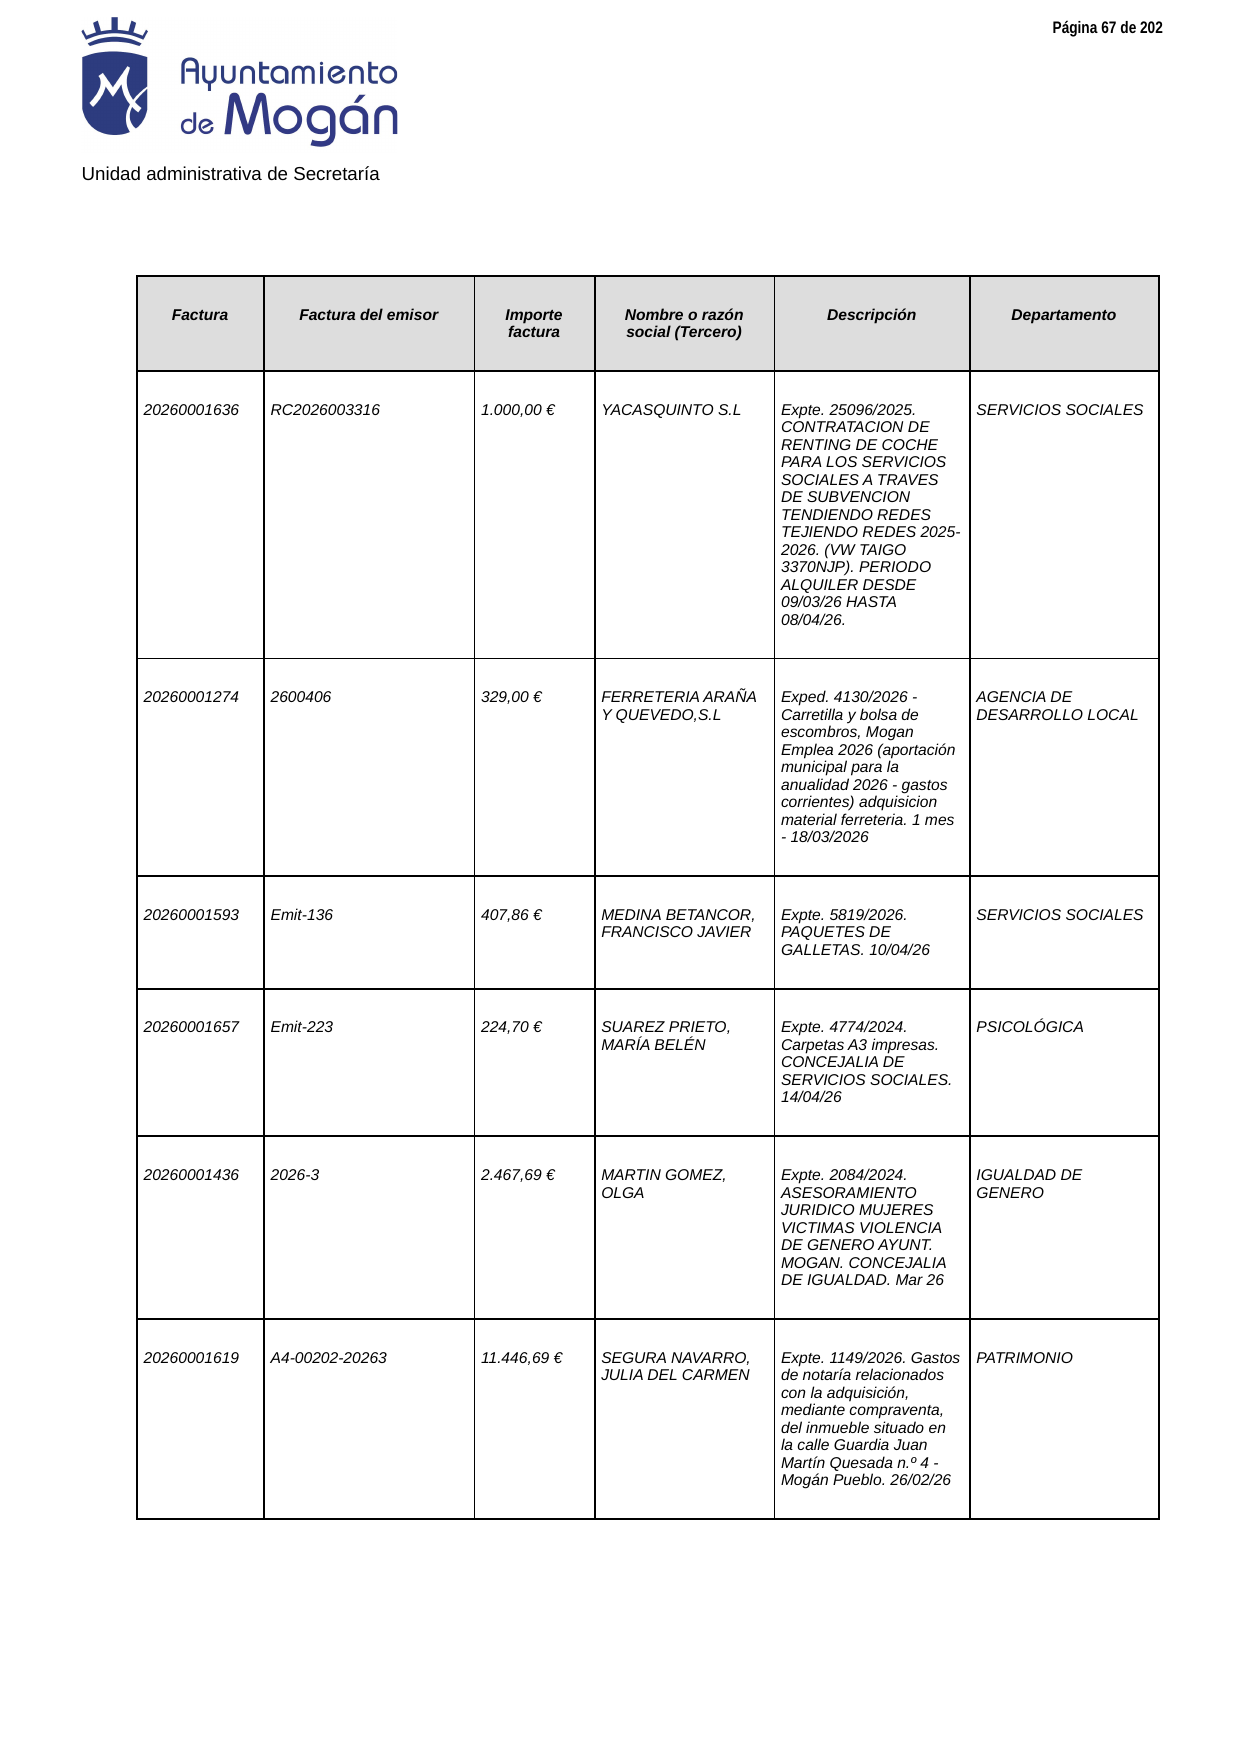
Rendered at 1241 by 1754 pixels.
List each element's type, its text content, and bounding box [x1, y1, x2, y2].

table_cell 407,86 € [475, 877, 594, 988]
table_cell 20260001636 [138, 372, 263, 658]
table_header Descripción [775, 277, 969, 370]
table_cell 1.000,00 € [475, 372, 594, 658]
table_cell Expte. 5819/2026. PAQUETES DE GALLETAS. 10/04/26 [775, 877, 969, 988]
table_header Factura del emisor [265, 277, 474, 370]
table_cell AGENCIA DE DESARROLLO LOCAL [971, 659, 1158, 875]
table_cell Expte. 2084/2024. ASESORAMIENTO JURIDICO MUJERES VICTIMAS VIOLENCIA DE GENERO AYUNT. MOGAN. CONCEJALIA DE IGUALDAD. Mar 26 [775, 1137, 969, 1318]
table_header Importe factura [475, 277, 594, 370]
table_cell PSICOLÓGICA [971, 990, 1158, 1135]
table_cell 20260001619 [138, 1320, 263, 1518]
table_cell PATRIMONIO [971, 1320, 1158, 1518]
table_cell Exped. 4130/2026 - Carretilla y bolsa de escombros, Mogan Emplea 2026 (aportación municipal para la anualidad 2026 - gastos corrientes) adquisicion material ferreteria. 1 mes - 18/03/2026 [775, 659, 969, 875]
table_cell 11.446,69 € [475, 1320, 594, 1518]
table_cell SERVICIOS SOCIALES [971, 877, 1158, 988]
table_cell IGUALDAD DE GENERO [971, 1137, 1158, 1318]
table_cell RC2026003316 [265, 372, 474, 658]
table_cell YACASQUINTO S.L [596, 372, 774, 658]
table_header Departamento [971, 277, 1158, 370]
table_cell 329,00 € [475, 659, 594, 875]
table_cell A4-00202-20263 [265, 1320, 474, 1518]
table_cell 2600406 [265, 659, 474, 875]
table_cell Expte. 1149/2026. Gastos de notaría relacionados con la adquisición, mediante compraventa, del inmueble situado en la calle Guardia Juan Martín Quesada n.º 4 - Mogán Pueblo. 26/02/26 [775, 1320, 969, 1518]
table_cell 224,70 € [475, 990, 594, 1135]
table_cell 2.467,69 € [475, 1137, 594, 1318]
picture [81, 17, 398, 153]
table_cell MARTIN GOMEZ, OLGA [596, 1137, 774, 1318]
table_cell 20260001657 [138, 990, 263, 1135]
table_header Factura [138, 277, 263, 370]
table_cell Emit-136 [265, 877, 474, 988]
table_cell 20260001436 [138, 1137, 263, 1318]
table_cell Expte. 4774/2024. Carpetas A3 impresas. CONCEJALIA DE SERVICIOS SOCIALES. 14/04/26 [775, 990, 969, 1135]
table_cell MEDINA BETANCOR, FRANCISCO JAVIER [596, 877, 774, 988]
table_cell 20260001593 [138, 877, 263, 988]
table_cell SUAREZ PRIETO, MARÍA BELÉN [596, 990, 774, 1135]
table_cell Emit-223 [265, 990, 474, 1135]
table_header Nombre o razón social (Tercero) [596, 277, 774, 370]
table_cell SERVICIOS SOCIALES [971, 372, 1158, 658]
table_cell 20260001274 [138, 659, 263, 875]
table_cell Expte. 25096/2025. CONTRATACION DE RENTING DE COCHE PARA LOS SERVICIOS SOCIALES A TRAVES DE SUBVENCION TENDIENDO REDES TEJIENDO REDES 2025-2026. (VW TAIGO 3370NJP). PERIODO ALQUILER DESDE 09/03/26 HASTA 08/04/26. [775, 372, 969, 658]
table_cell SEGURA NAVARRO, JULIA DEL CARMEN [596, 1320, 774, 1518]
table_cell 2026-3 [265, 1137, 474, 1318]
table_cell FERRETERIA ARAÑA Y QUEVEDO,S.L [596, 659, 774, 875]
